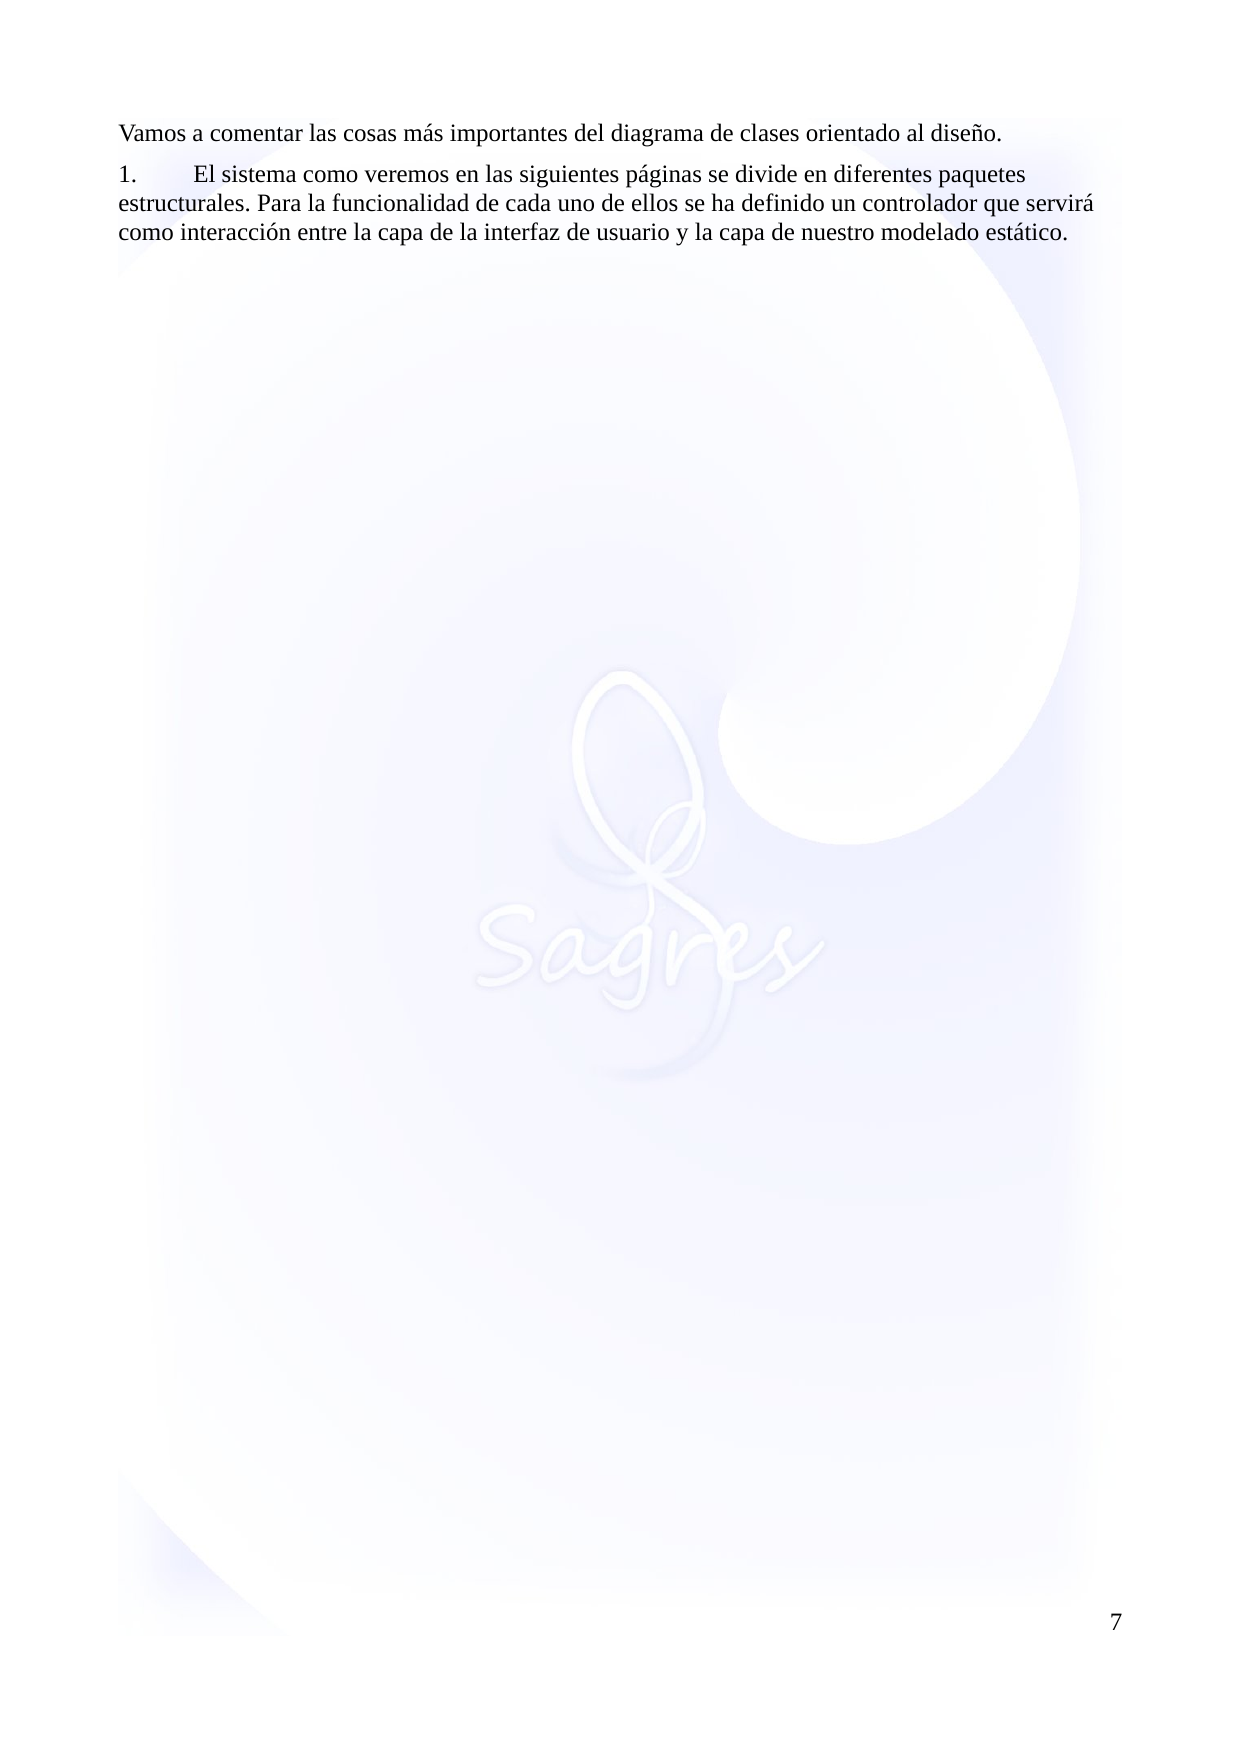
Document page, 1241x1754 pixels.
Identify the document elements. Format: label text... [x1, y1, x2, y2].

picture [118, 147, 1122, 159]
picture [118, 246, 1122, 1636]
list El sistema como veremos en las siguientes páginas se divide en diferentes paquetes estructurales. Para la funcionalidad de cada uno de ellos se ha definido un controlador que servirá como interacción entre la capa de la interfaz de usuario y la capa de nuestro modelado estático. [118, 159, 1122, 246]
text Vamos a comentar las cosas más importantes del diagrama de clases orientado al diseño. [118, 118, 1122, 147]
